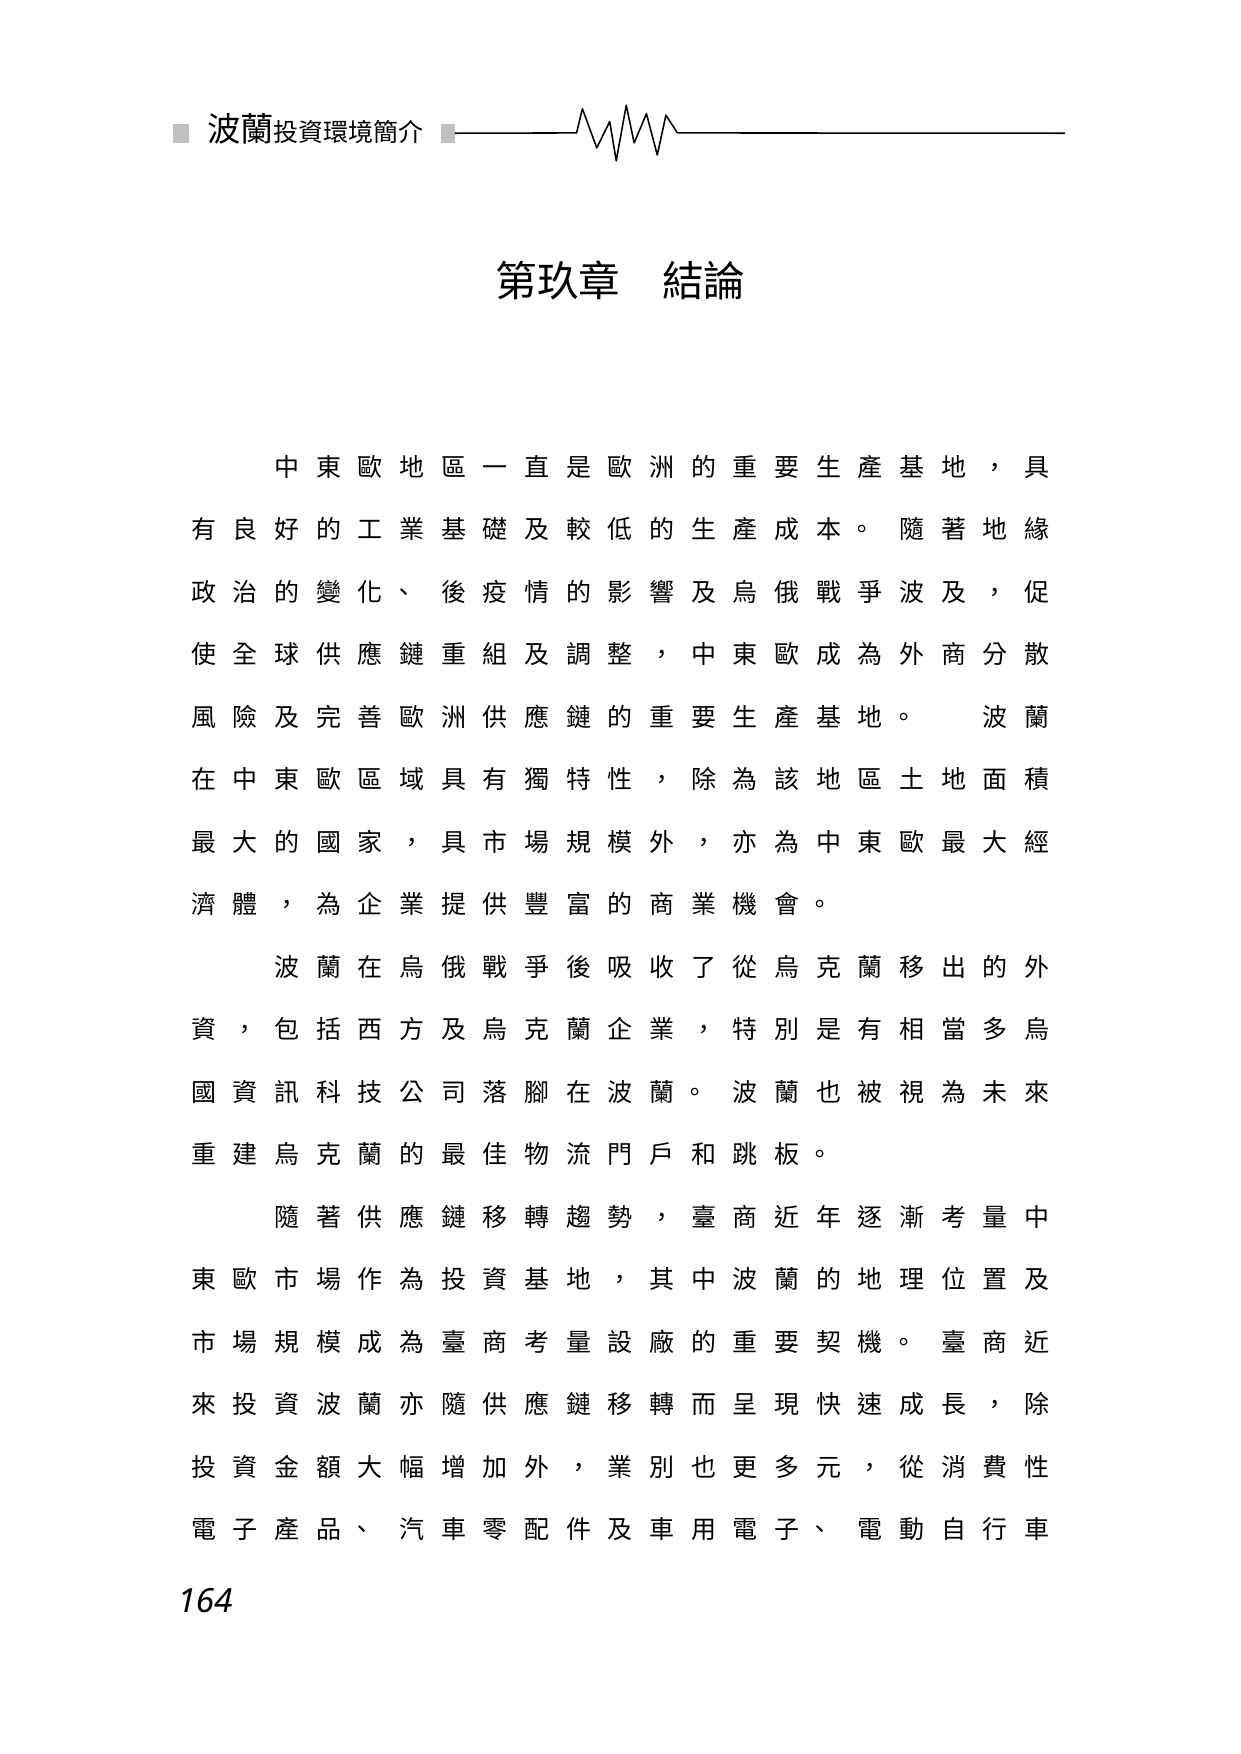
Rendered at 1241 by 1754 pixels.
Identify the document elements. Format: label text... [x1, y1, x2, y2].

text 隨著供應鏈移轉趨勢，臺商近年逐漸考量中東歐市場作為投資基地，其中波蘭的地理位置及市場規模成為臺商考量設廠的重要契機。臺商近來投資波蘭亦隨供應鏈移轉而呈現快速成長，除投資金額大幅增加外，業別也更多元，從消費性電子產品、汽車零配件及車用電子、電動自行車 [183, 1174, 1058, 1549]
text 第玖章 結論 [183, 236, 1058, 299]
text 中東歐地區一直是歐洲的重要生產基地，具有良好的工業基礎及較低的生產成本。隨著地緣政治的變化、後疫情的影響及烏俄戰爭波及，促使全球供應鏈重組及調整，中東歐成為外商分散風險及完善歐洲供應鏈的重要生產基地。 波蘭在中東歐區域具有獨特性，除為該地區土地面積最大的國家，具市場規模外，亦為中東歐最大經濟體，為企業提供豐富的商業機會。 [183, 424, 1058, 924]
text 波蘭在烏俄戰爭後吸收了從烏克蘭移出的外資，包括西方及烏克蘭企業，特別是有相當多烏國資訊科技公司落腳在波蘭。波蘭也被視為未來重建烏克蘭的最佳物流門戶和跳板。 [183, 924, 1058, 1174]
